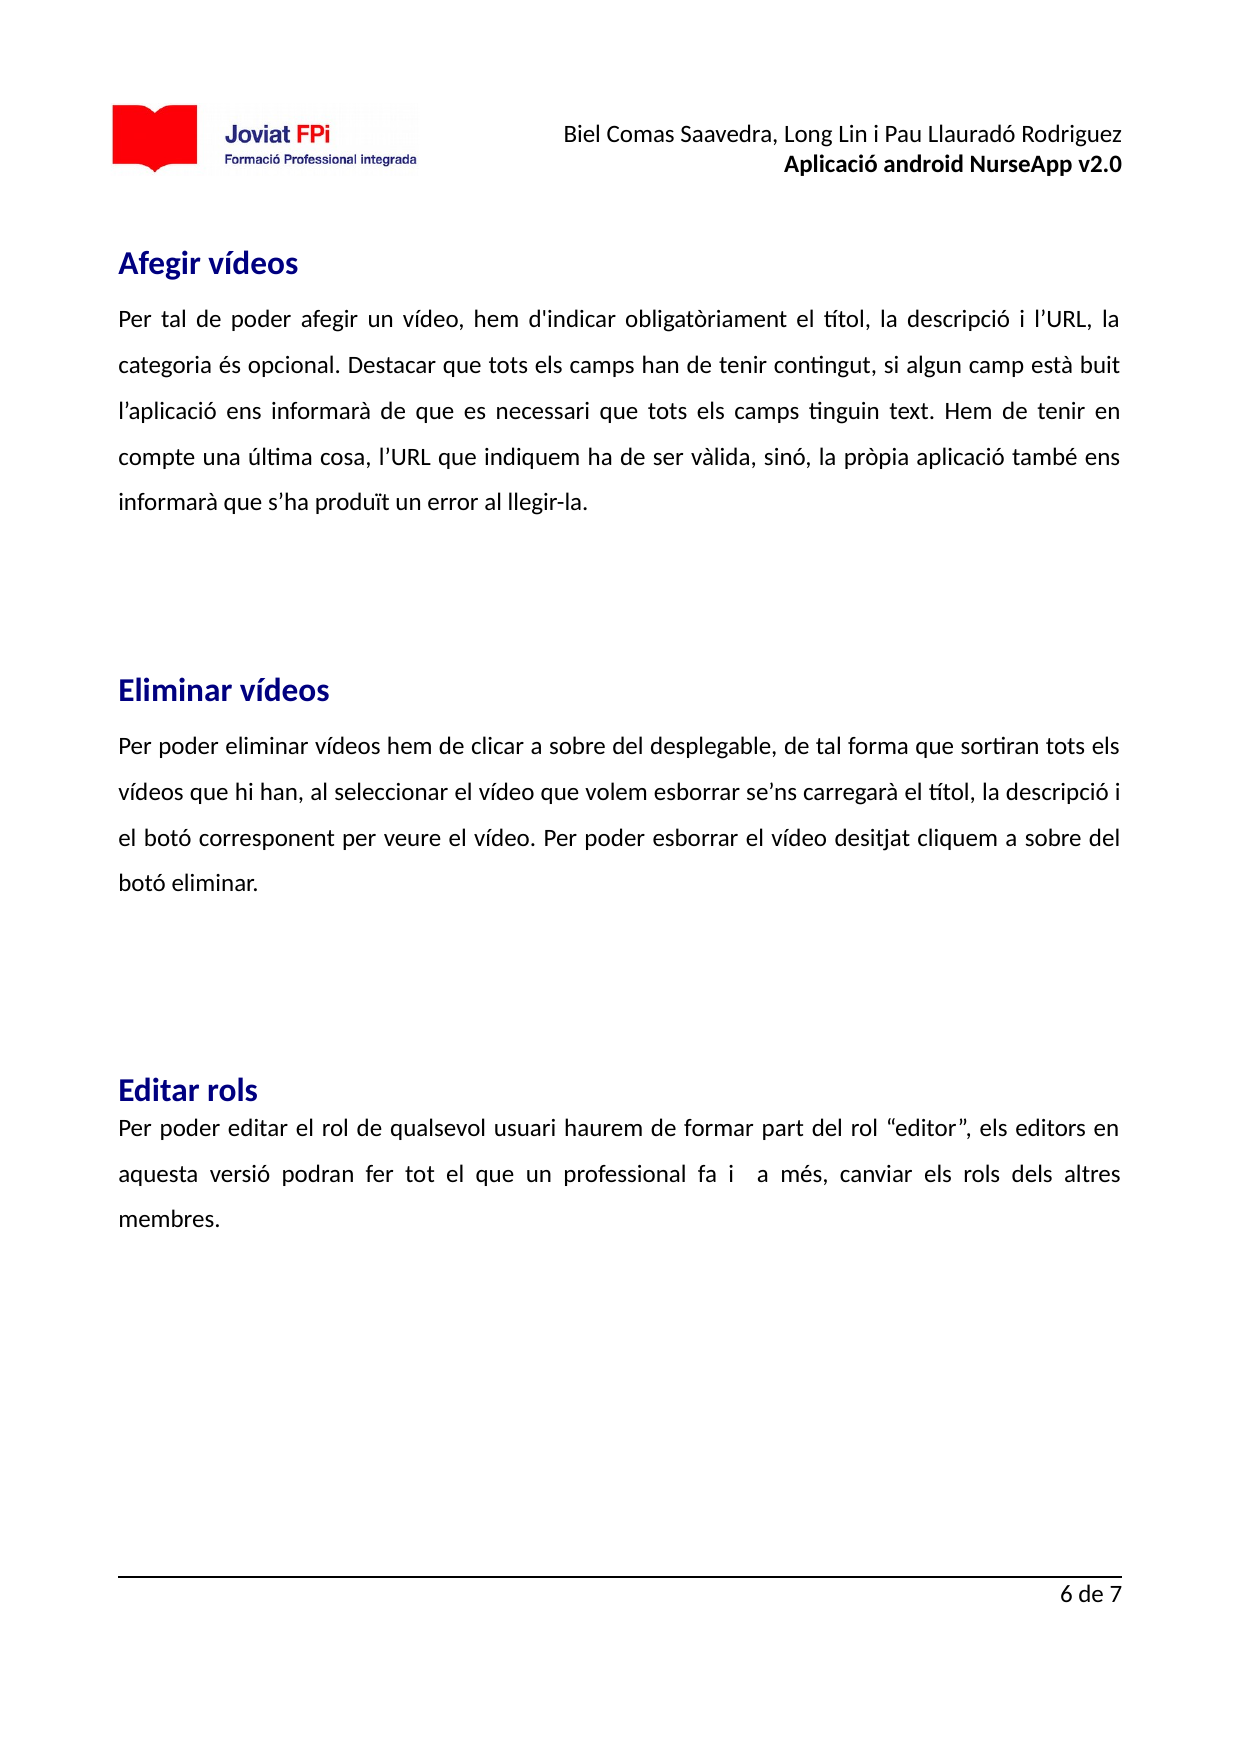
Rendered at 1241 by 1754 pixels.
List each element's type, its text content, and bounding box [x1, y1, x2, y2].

text Per poder editar el rol de qualsevol usuari haurem de formar part del rol “editor”, els editors en aquesta versió podran fer tot el que un professional fa i a més, canviar els rols dels altres membres. [118, 1112, 1122, 1234]
subtitle Afegir vídeos [118, 242, 1122, 283]
text Per tal de poder afegir un vídeo, hem d'indicar obligatòriament el títol, la descripció i l’URL, la categoria és opcional. Destacar que tots els camps han de tenir contingut, si algun camp està buit l’aplicació ens informarà de que es necessari que tots els camps tinguin text. Hem de tenir en compte una última cosa, l’URL que indiquem ha de ser vàlida, sinó, la pròpia aplicació també ens informarà que s’ha produït un error al llegir-la. [118, 303, 1122, 517]
subtitle Editar rols [118, 1069, 1122, 1110]
subtitle Eliminar vídeos [118, 669, 1122, 710]
text Per poder eliminar vídeos hem de clicar a sobre del desplegable, de tal forma que sortiran tots els vídeos que hi han, al seleccionar el vídeo que volem esborrar se’ns carregarà el títol, la descripció i el botó corresponent per veure el vídeo. Per poder esborrar el vídeo desitjat cliquem a sobre del botó eliminar. [118, 730, 1122, 898]
